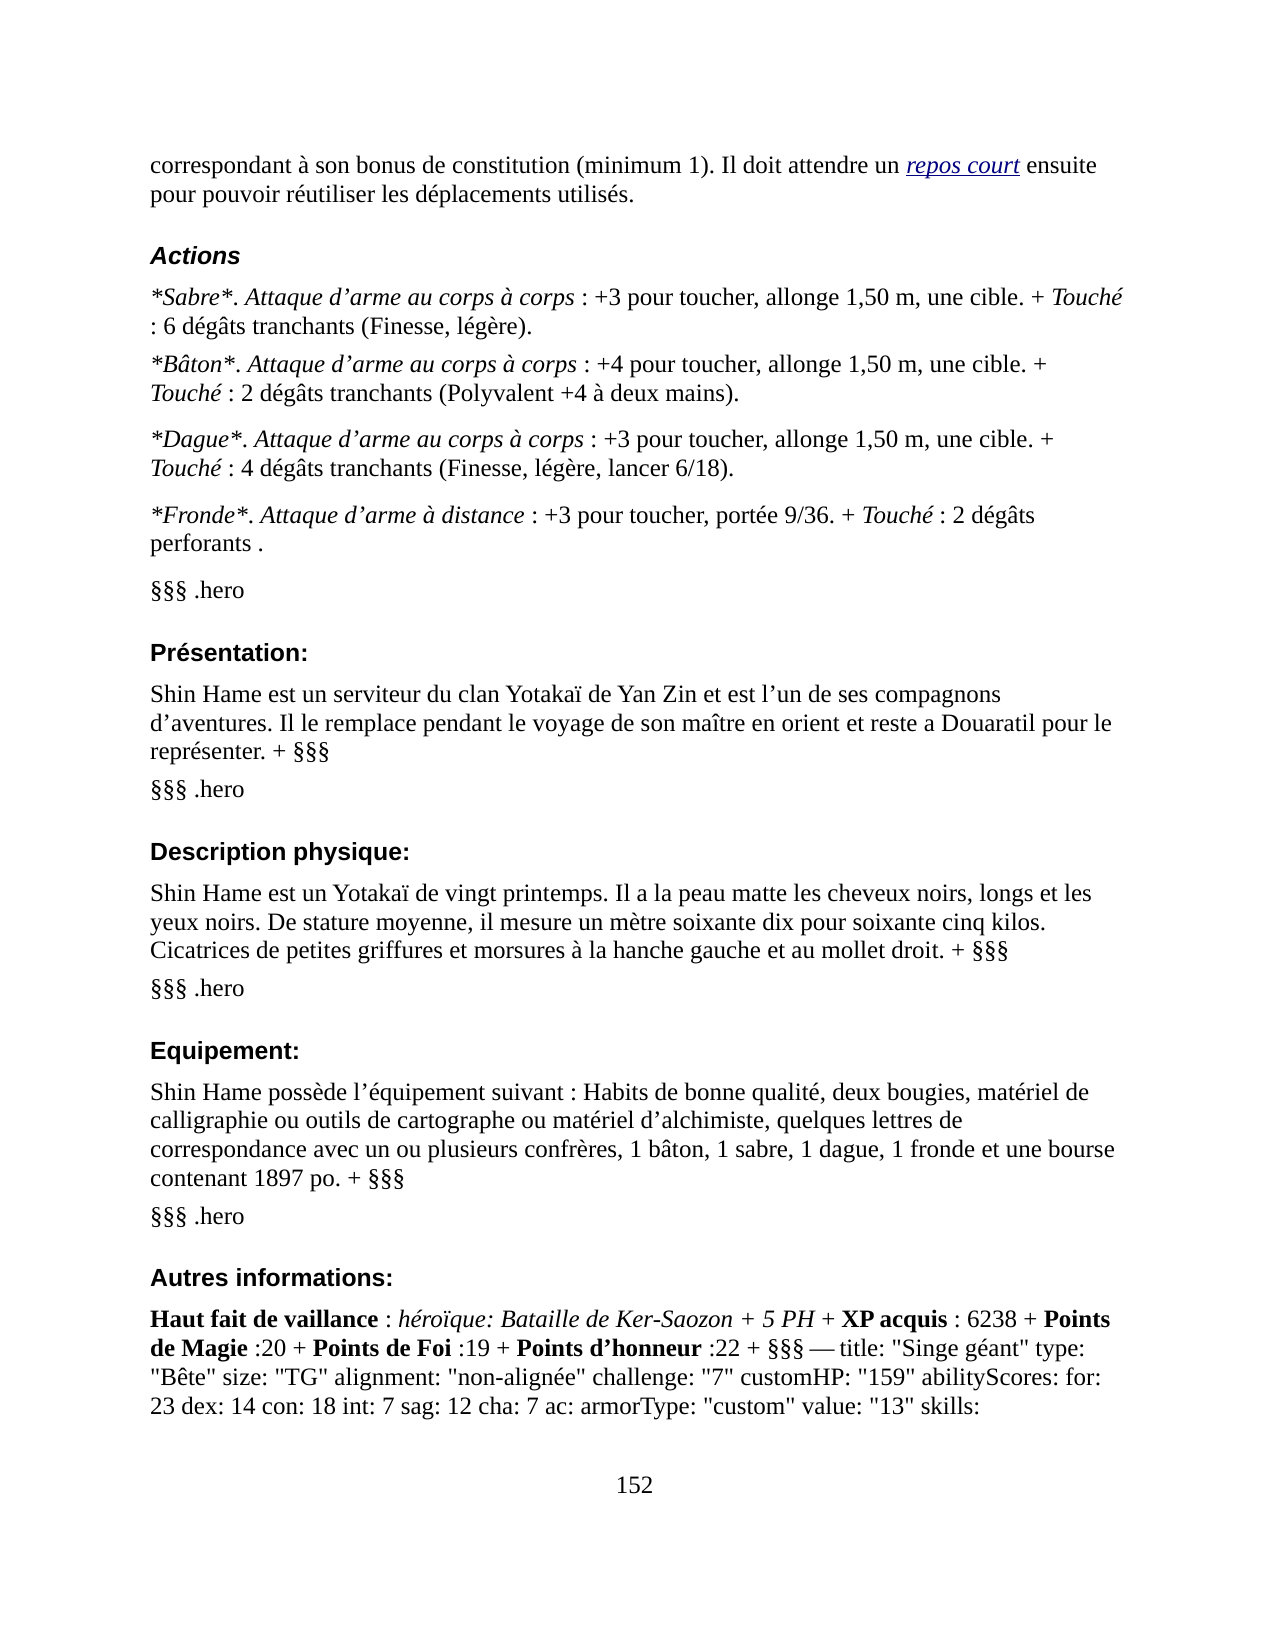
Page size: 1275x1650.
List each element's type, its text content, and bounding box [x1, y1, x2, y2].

subtitle Autres informations: [150, 1263, 1125, 1292]
text *Dague*. Attaque d’arme au corps à corps : +3 pour toucher, allonge 1,50 m, une cible. + Touché : 4 dégâts tranchants (Finesse, légère, lancer 6/18). [150, 424, 1125, 482]
subtitle Actions [150, 241, 1125, 270]
text §§§ .hero [150, 973, 1125, 1002]
text *Fronde*. Attaque d’arme à distance : +3 pour toucher, portée 9/36. + Touché : 2 dégâts perforants . [150, 500, 1125, 557]
text Haut fait de vaillance : héroïque: Bataille de Ker-Saozon + 5 PH + XP acquis : 6238 + Points de Magie :20 + Points de Foi :19 + Points d’honneur :22 + §§§ — title: "Singe géant" type: "Bête" size: "TG" alignment: "non-alignée" challenge: "7" customHP: "159" abilityScores: for: 23 dex: 14 con: 18 int: 7 sag: 12 cha: 7 ac: armorType: "custom" value: "13" skills: [150, 1304, 1125, 1419]
subtitle Présentation: [150, 638, 1125, 666]
text Shin Hame possède l’équipement suivant : Habits de bonne qualité, deux bougies, matériel de calligraphie ou outils de cartographe ou matériel d’alchimiste, quelques lettres de correspondance avec un ou plusieurs confrères, 1 bâton, 1 sabre, 1 dague, 1 fronde et une bourse contenant 1897 po. + §§§ [150, 1077, 1125, 1192]
text §§§ .hero [150, 774, 1125, 803]
text Shin Hame est un serviteur du clan Yotakaï de Yan Zin et est l’un de ses compagnons d’aventures. Il le remplace pendant le voyage de son maître en orient et reste a Douaratil pour le représenter. + §§§ [150, 679, 1125, 765]
text *Sabre*. Attaque d’arme au corps à corps : +3 pour toucher, allonge 1,50 m, une cible. + Touché : 6 dégâts tranchants (Finesse, légère). [150, 282, 1125, 340]
text *Bâton*. Attaque d’arme au corps à corps : +4 pour toucher, allonge 1,50 m, une cible. + Touché : 2 dégâts tranchants (Polyvalent +4 à deux mains). [150, 349, 1125, 406]
subtitle Equipement: [150, 1036, 1125, 1064]
text §§§ .hero [150, 1201, 1125, 1229]
text Shin Hame est un Yotakaï de vingt printemps. Il a la peau matte les cheveux noirs, longs et les yeux noirs. De stature moyenne, il mesure un mètre soixante dix pour soixante cinq kilos. Cicatrices de petites griffures et morsures à la hanche gauche et au mollet droit. + §§§ [150, 878, 1125, 964]
text §§§ .hero [150, 575, 1125, 604]
text correspondant à son bonus de constitution (minimum 1). Il doit attendre un repos court ensuite pour pouvoir réutiliser les déplacements utilisés. [150, 150, 1125, 207]
subtitle Description physique: [150, 837, 1125, 865]
